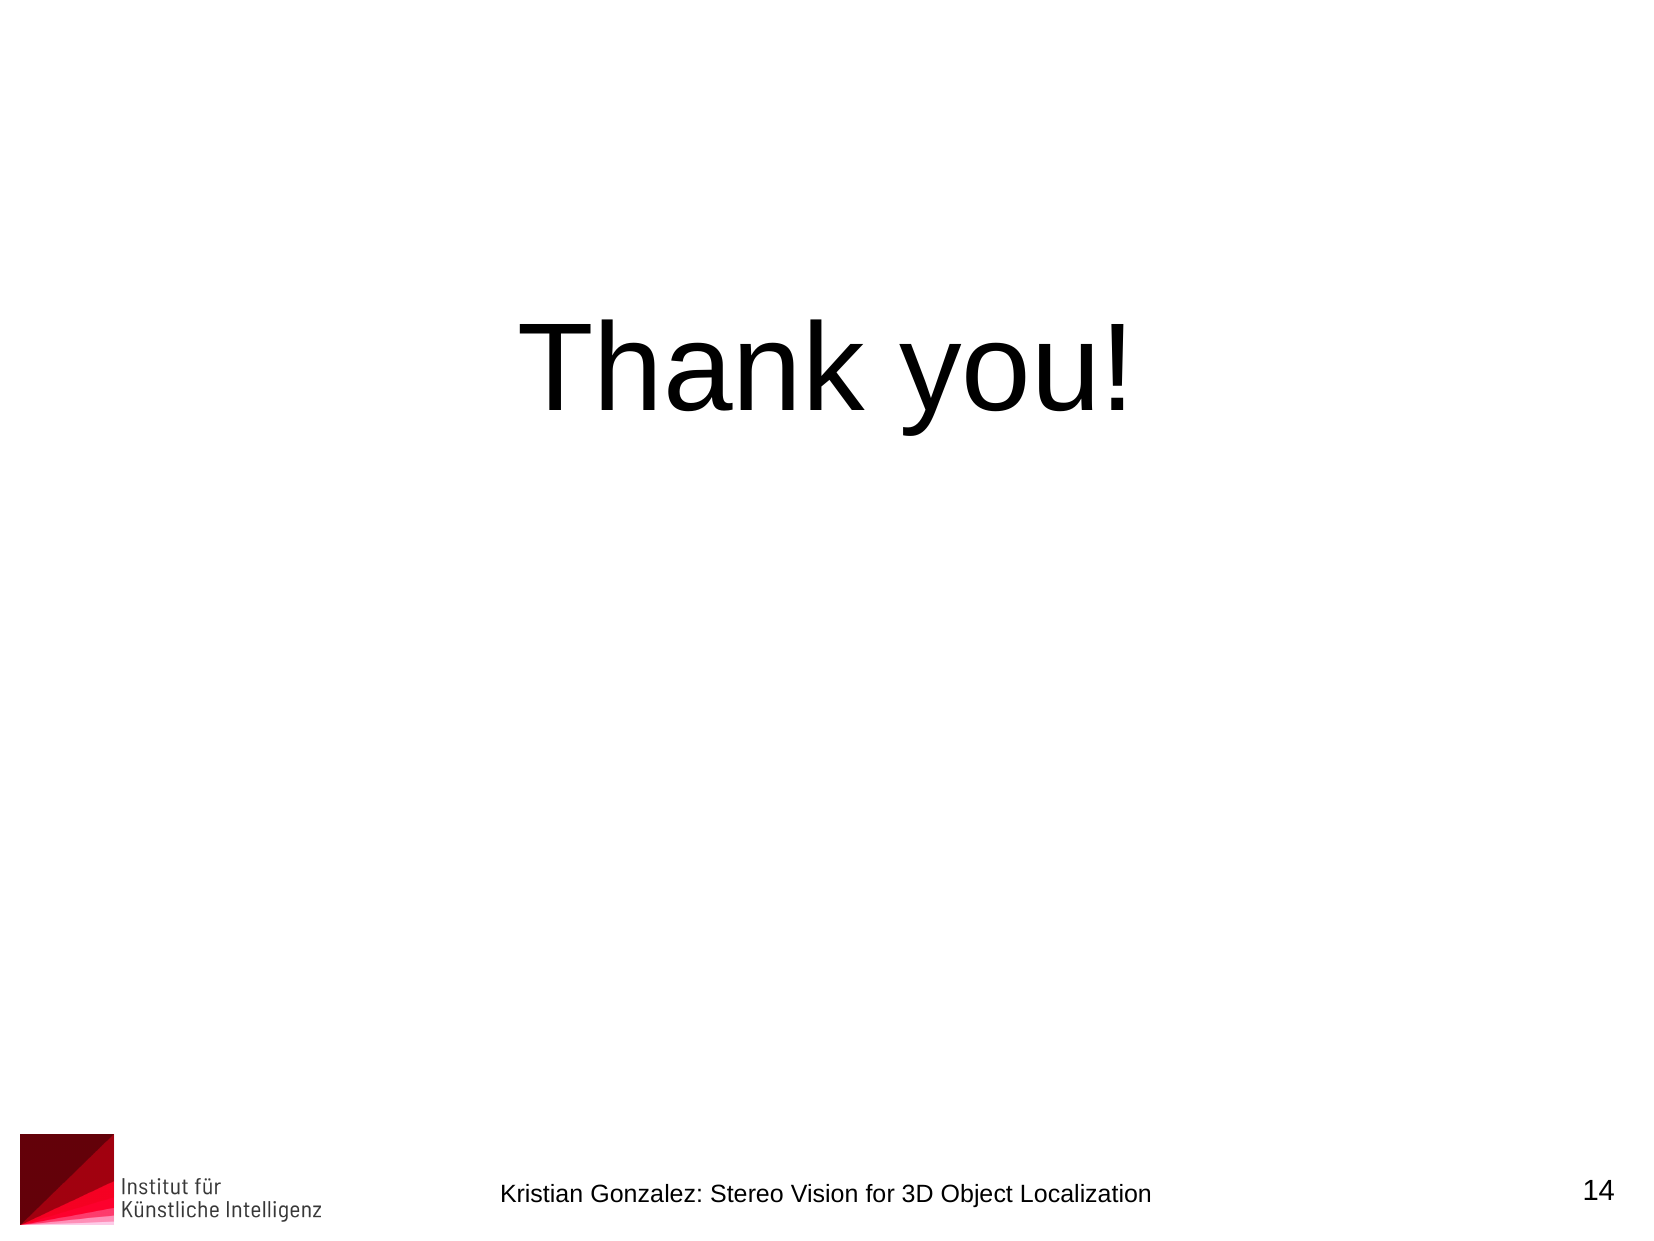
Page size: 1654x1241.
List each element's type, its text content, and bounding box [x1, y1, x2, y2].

subtitle Thank you! [170, 53, 1483, 680]
picture [20, 1134, 321, 1225]
